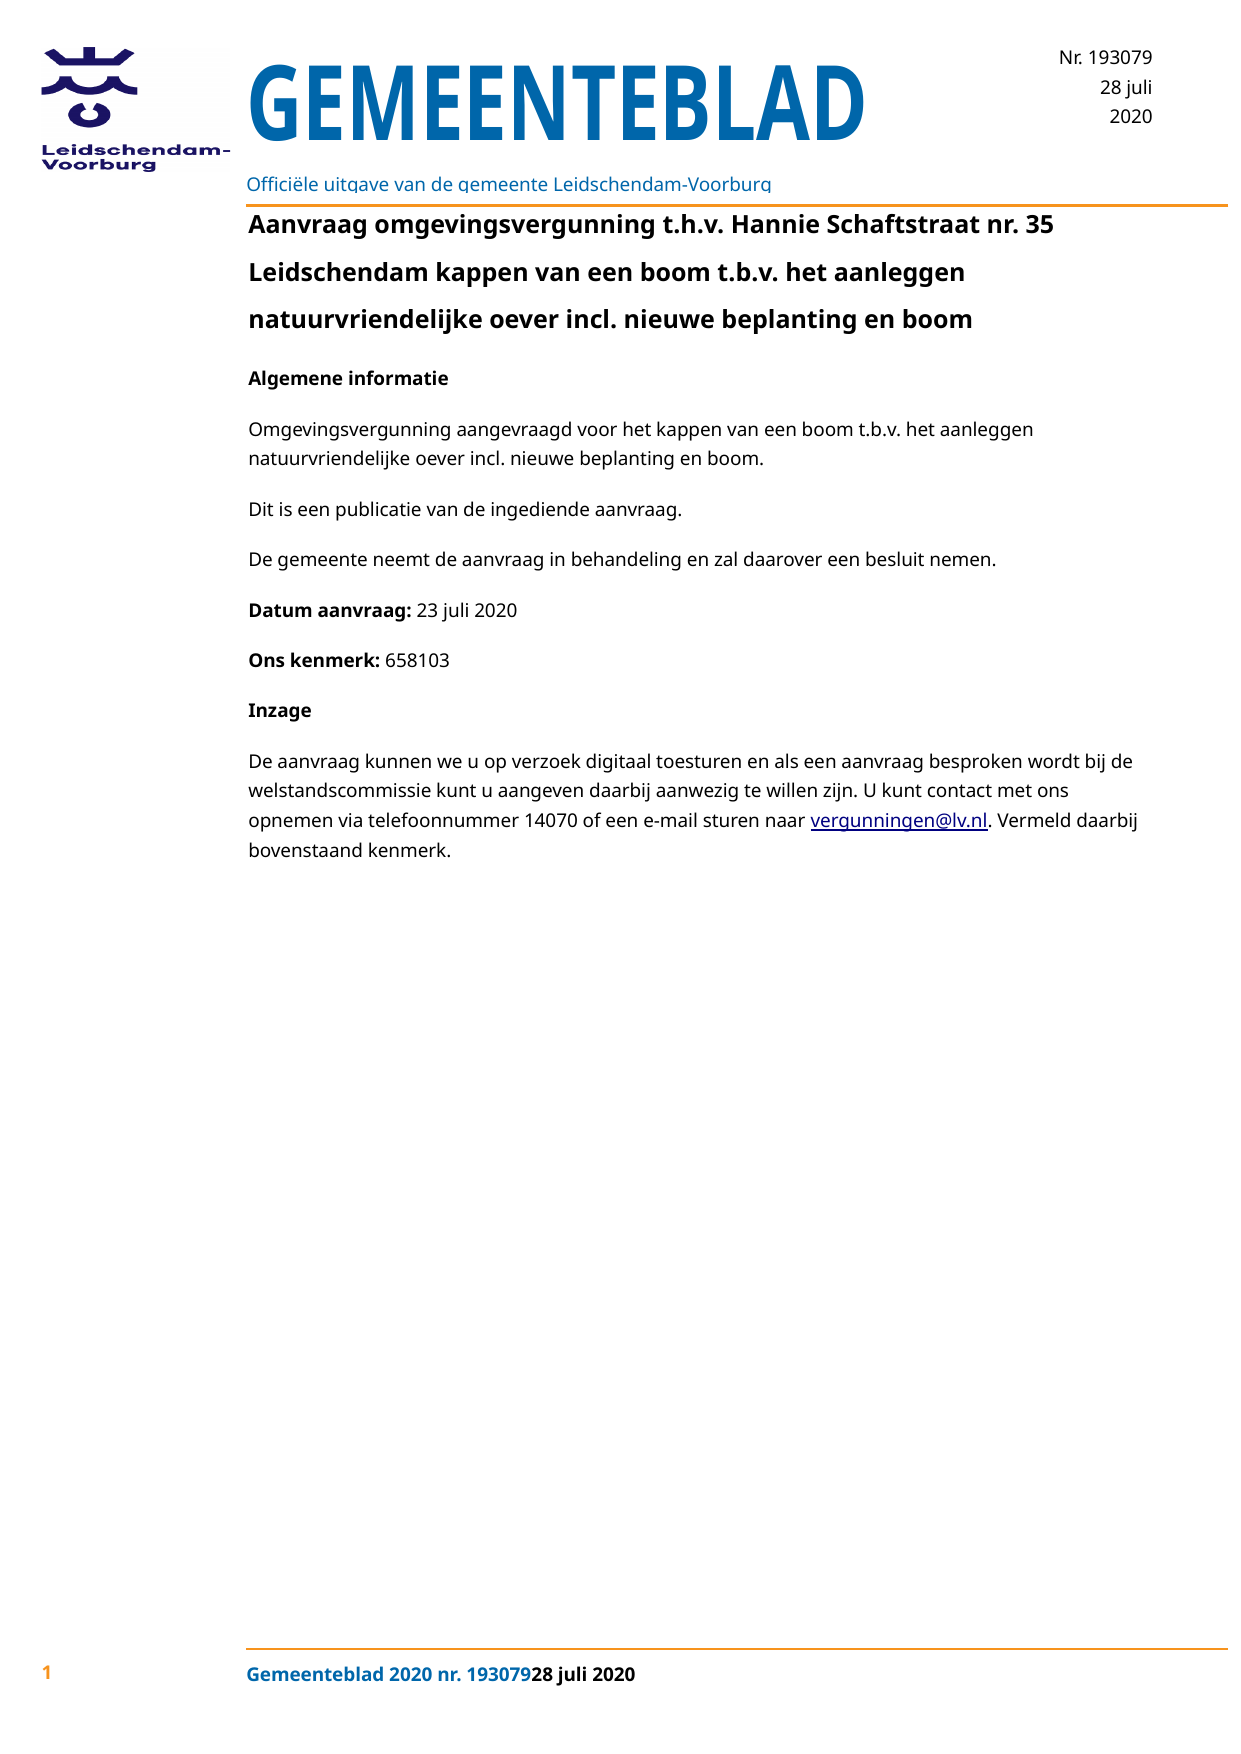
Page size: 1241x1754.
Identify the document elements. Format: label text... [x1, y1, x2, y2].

text Dit is een publicatie van de ingediende aanvraag. [248, 496, 1152, 522]
text Algemene informatie [248, 366, 1152, 391]
text Aanvraag omgevingsvergunning t.h.v. Hannie Schaftstraat nr. 35 Leidschendam kappen van een boom t.b.v. het aanleggen natuurvriendelijke oever incl. nieuwe beplanting en boom [248, 207, 1152, 336]
text Inzage [248, 698, 1152, 723]
picture [41, 47, 231, 172]
text Ons kenmerk: 658103 [248, 647, 1152, 673]
text Omgevingsvergunning aangevraagd voor het kappen van een boom t.b.v. het aanleggen natuurvriendelijke oever incl. nieuwe beplanting en boom. [248, 416, 1152, 471]
text De gemeente neemt de aanvraag in behandeling en zal daarover een besluit nemen. [248, 546, 1152, 572]
text Datum aanvraag: 23 juli 2020 [248, 597, 1152, 622]
text De aanvraag kunnen we u op verzoek digitaal toesturen en als een aanvraag besproken wordt bij de welstandscommissie kunt u aangeven daarbij aanwezig te willen zijn. U kunt contact met ons opnemen via telefoonnummer 14070 of een e-mail sturen naar vergunningen@lv.nl. Vermeld daarbij bovenstaand kenmerk. [248, 748, 1152, 862]
